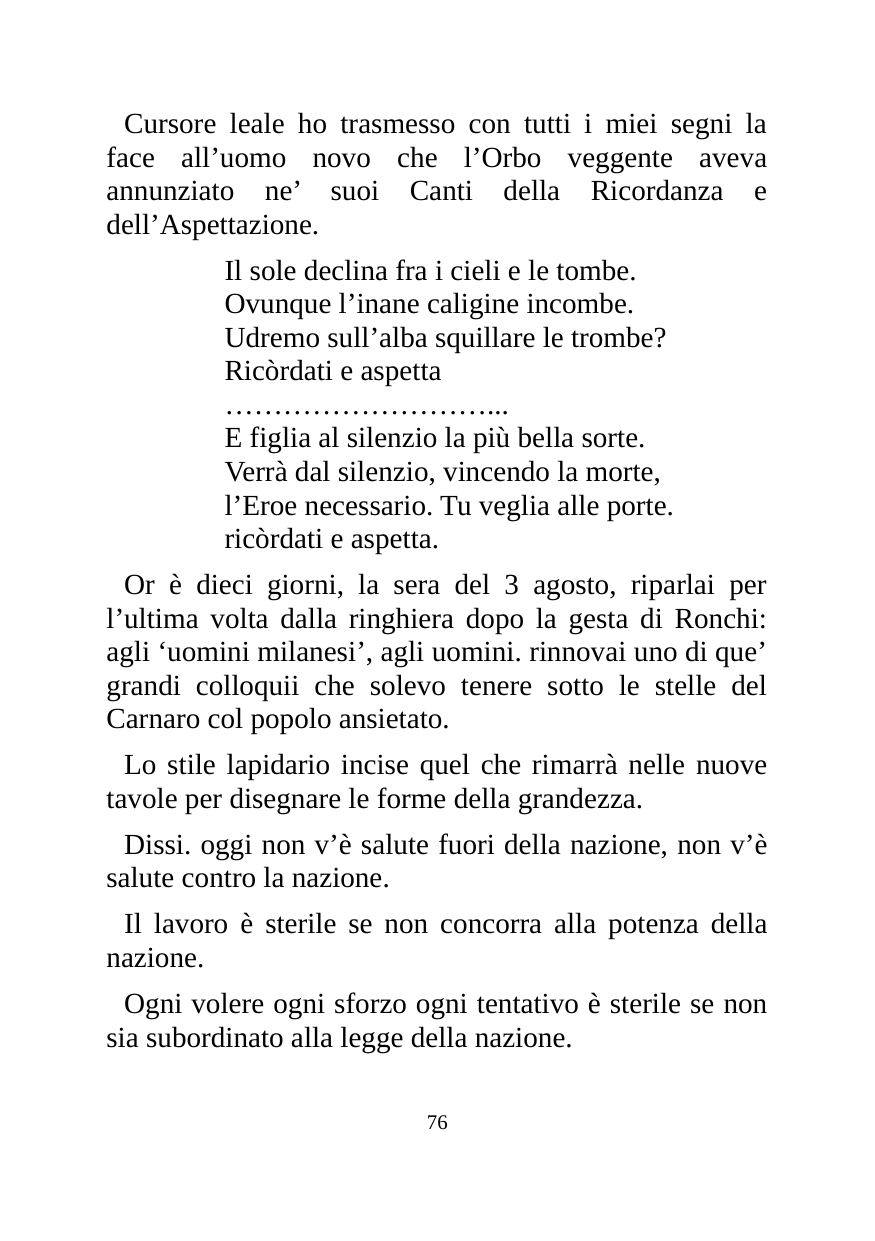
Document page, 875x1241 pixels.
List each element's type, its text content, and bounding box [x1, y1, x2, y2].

text Udremo sull’alba squillare le trombe? [224, 320, 768, 353]
text ………………………... [224, 387, 768, 421]
text Il sole declina fra i cieli e le tombe. [224, 253, 768, 286]
text Or è dieci giorni, la sera del 3 agosto, riparlai per l’ultima volta dalla ringhiera dopo la gesta di Ronchi: agli ‘uomini milanesi’, agli uomini. rinnovai uno di que’ grandi colloquii che solevo tenere sotto le stelle del Carnaro col popolo ansietato. [106, 567, 768, 735]
text E figlia al silenzio la più bella sorte. [224, 421, 768, 454]
text ricòrdati e aspetta. [224, 521, 768, 555]
text Verrà dal silenzio, vincendo la morte, [224, 454, 768, 488]
text Ogni volere ogni sforzo ogni tentativo è sterile se non sia subordinato alla legge della nazione. [106, 986, 768, 1053]
text Lo stile lapidario incise quel che rimarrà nelle nuove tavole per disegnare le forme della grandezza. [106, 747, 768, 814]
text l’Eroe necessario. Tu veglia alle porte. [224, 488, 768, 521]
text Il lavoro è sterile se non concorra alla potenza della nazione. [106, 907, 768, 974]
text Ovunque l’inane caligine incombe. [224, 286, 768, 320]
text Cursore leale ho trasmesso con tutti i miei segni la face all’uomo novo che l’Orbo veggente aveva annunziato ne’ suoi Canti della Ricordanza e dell’Aspettazione. [106, 106, 768, 240]
text Ricòrdati e aspetta [224, 353, 768, 387]
text Dissi. oggi non v’è salute fuori della nazione, non v’è salute contro la nazione. [106, 827, 768, 894]
